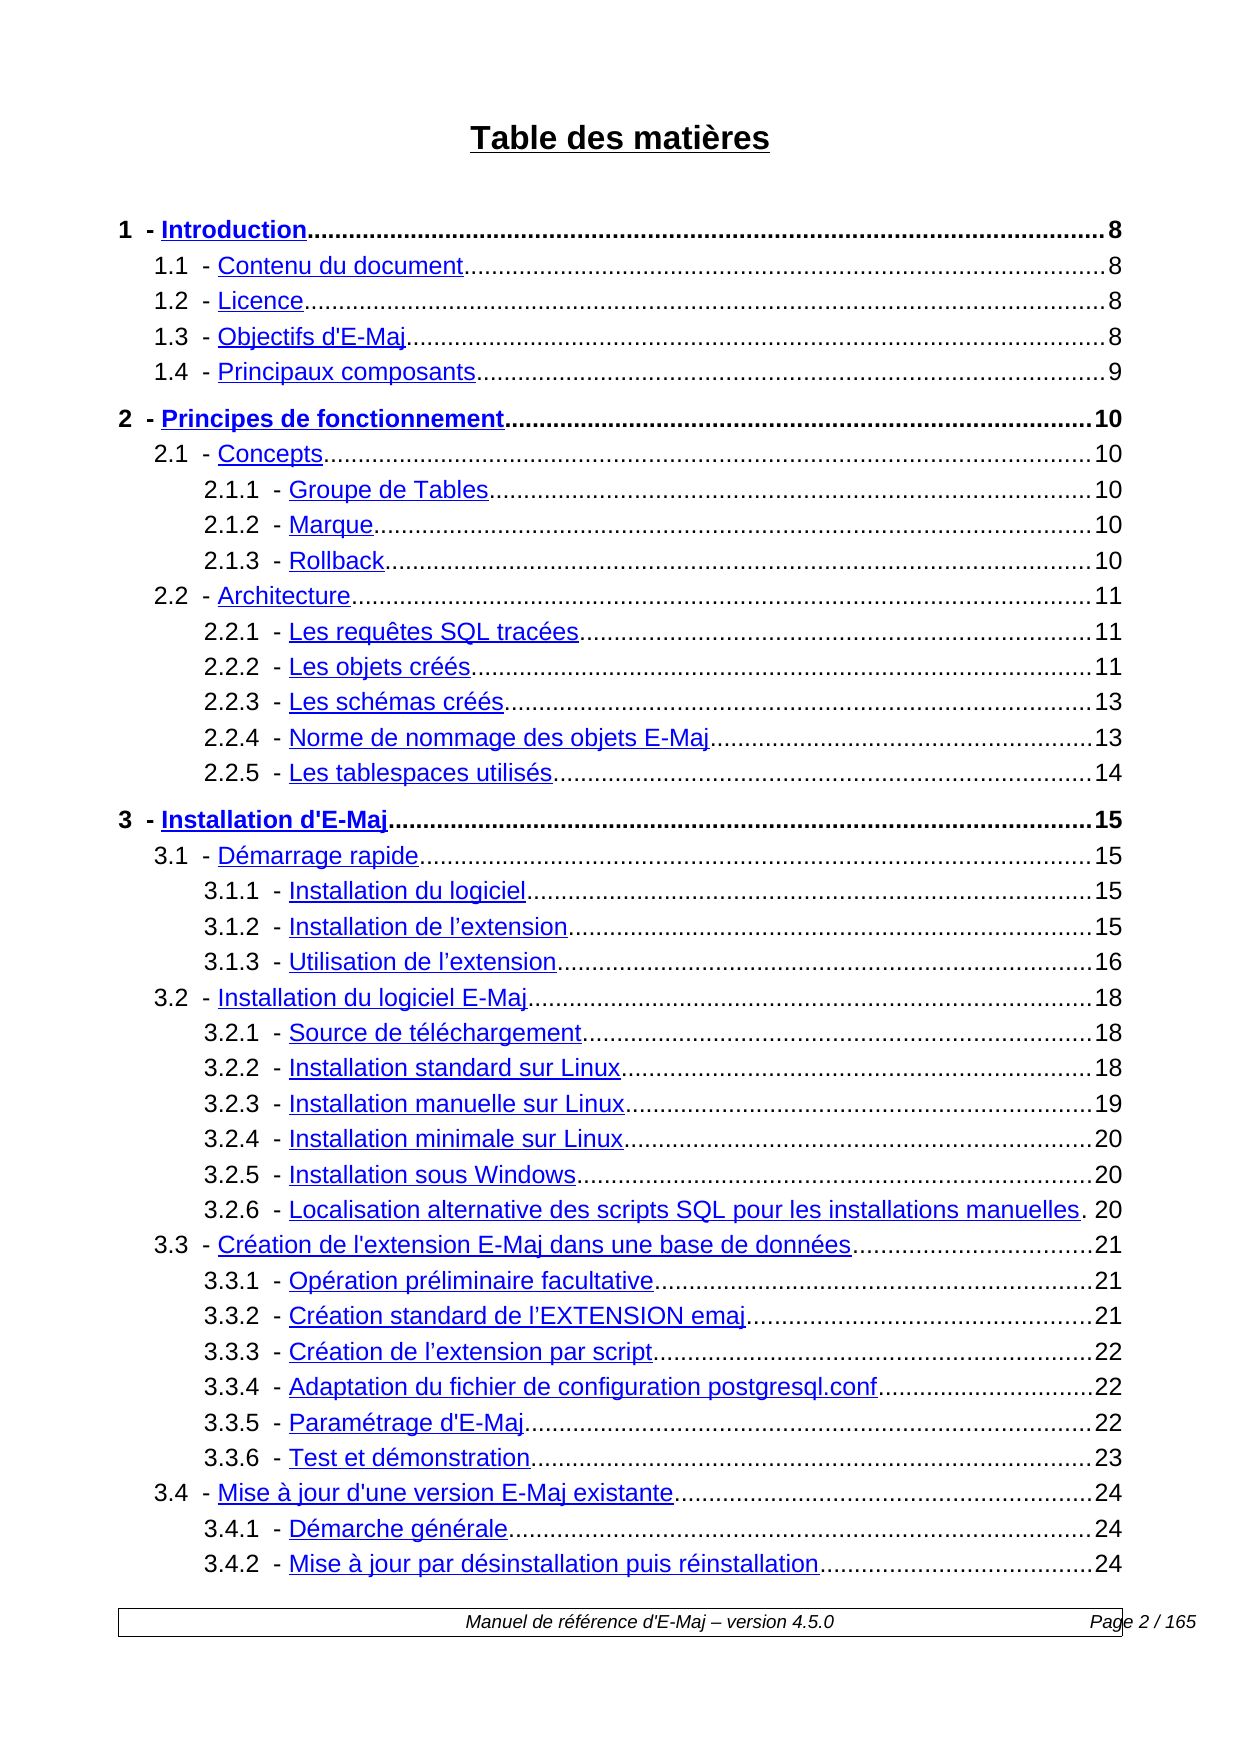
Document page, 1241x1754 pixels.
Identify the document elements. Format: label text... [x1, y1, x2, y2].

text 3.4 - Mise à jour d'une version E-Maj existante 24 [118, 1473, 1122, 1509]
text 3.3 - Création de l'extension E-Maj dans une base de données 21 [118, 1226, 1122, 1261]
text 3.1 - Démarrage rapide 15 [118, 836, 1122, 871]
text 2.2.2 - Les objets créés 11 [168, 647, 1122, 682]
text 2.2.1 - Les requêtes SQL tracées 11 [168, 612, 1122, 647]
text 2.1 - Concepts 10 [118, 434, 1122, 470]
text 2.2 - Architecture 11 [118, 576, 1122, 612]
text 3.1.2 - Installation de l’extension 15 [168, 907, 1122, 942]
text 3.3.2 - Création standard de l’EXTENSION emaj 21 [168, 1296, 1122, 1332]
text 3 - Installation d'E-Maj 15 [118, 801, 1122, 836]
text 3.3.5 - Paramétrage d'E-Maj 22 [168, 1403, 1122, 1438]
text 3.3.1 - Opération préliminaire facultative 21 [168, 1261, 1122, 1296]
text 2.2.3 - Les schémas créés 13 [168, 682, 1122, 718]
text 3.2.6 - Localisation alternative des scripts SQL pour les installations manuelles 20 [168, 1190, 1122, 1226]
text 1.2 - Licence 8 [118, 281, 1122, 317]
text 3.4.1 - Démarche générale 24 [168, 1509, 1122, 1544]
text 3.4.2 - Mise à jour par désinstallation puis réinstallation 24 [168, 1544, 1122, 1580]
text 3.2.3 - Installation manuelle sur Linux 19 [168, 1084, 1122, 1119]
text 3.2.1 - Source de téléchargement 18 [168, 1013, 1122, 1048]
text 2.1.1 - Groupe de Tables 10 [168, 470, 1122, 505]
text 3.2.5 - Installation sous Windows 20 [168, 1155, 1122, 1190]
text 3.3.3 - Création de l’extension par script 22 [168, 1332, 1122, 1367]
text 1.3 - Objectifs d'E-Maj 8 [118, 317, 1122, 352]
text 3.3.6 - Test et démonstration 23 [168, 1438, 1122, 1473]
text 3.3.4 - Adaptation du fichier de configuration postgresql.conf 22 [168, 1367, 1122, 1403]
text 1.4 - Principaux composants 9 [118, 352, 1122, 387]
text 2.1.2 - Marque 10 [168, 505, 1122, 541]
text 2.2.5 - Les tablespaces utilisés 14 [168, 753, 1122, 789]
text 3.1.3 - Utilisation de l’extension 16 [168, 942, 1122, 978]
text 3.2.4 - Installation minimale sur Linux 20 [168, 1119, 1122, 1155]
text 3.2 - Installation du logiciel E-Maj 18 [118, 978, 1122, 1013]
text 3.1.1 - Installation du logiciel 15 [168, 871, 1122, 907]
text 2.2.4 - Norme de nommage des objets E-Maj 13 [168, 718, 1122, 753]
text 2.1.3 - Rollback 10 [168, 541, 1122, 576]
text 1 - Introduction 8 [118, 210, 1122, 246]
text 2 - Principes de fonctionnement 10 [118, 399, 1122, 434]
text 1.1 - Contenu du document 8 [118, 246, 1122, 281]
text 3.2.2 - Installation standard sur Linux 18 [168, 1048, 1122, 1084]
subtitle Table des matières [118, 118, 1122, 157]
